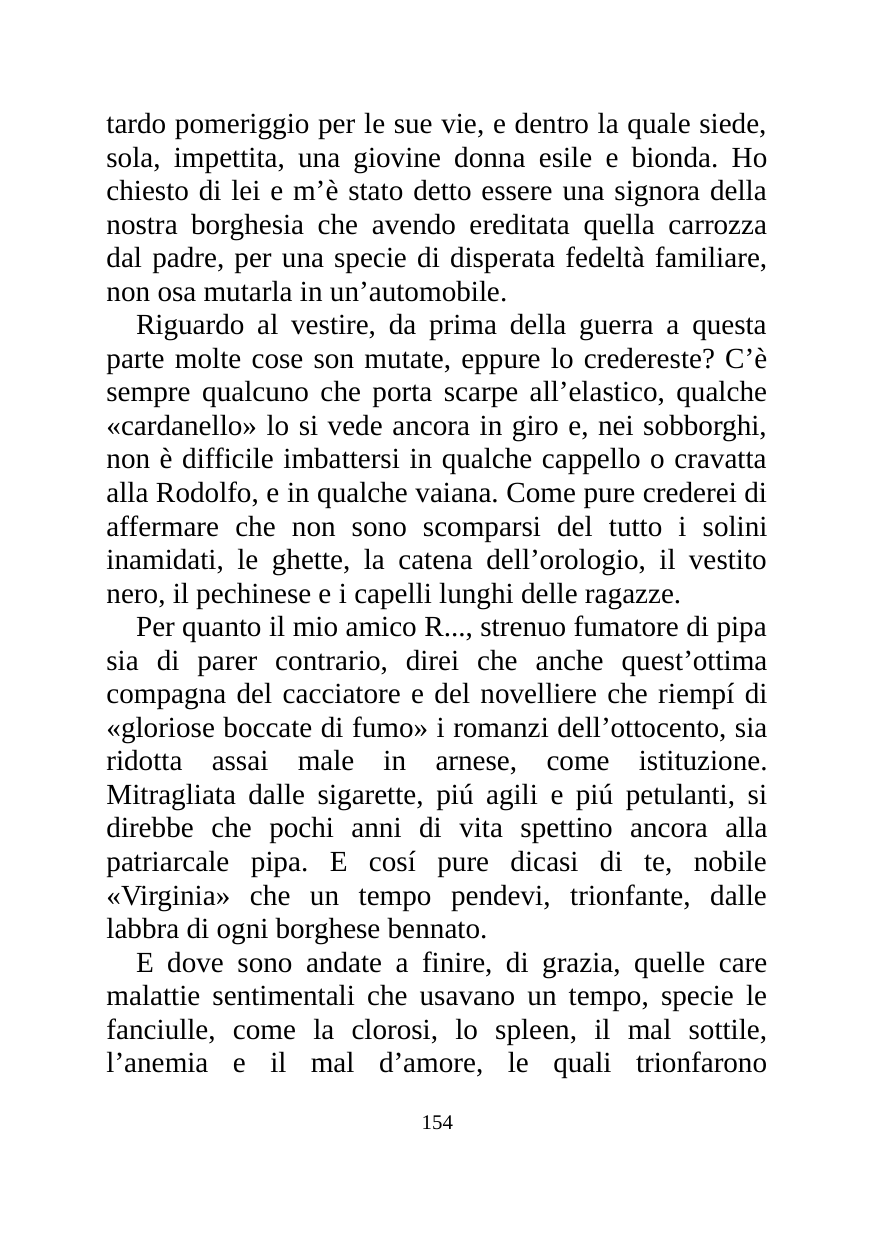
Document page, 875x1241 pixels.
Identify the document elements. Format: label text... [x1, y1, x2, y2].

text Per quanto il mio amico R..., strenuo fumatore di pipa sia di parer contrario, direi che anche quest’ottima compagna del cacciatore e del novelliere che riempí di «gloriose boccate di fumo» i romanzi dell’ottocento, sia ridotta assai male in arnese, come istituzione. Mitragliata dalle sigarette, piú agili e piú petulanti, si direbbe che pochi anni di vita spettino ancora alla patriarcale pipa. E cosí pure dicasi di te, nobile «Virginia» che un tempo pendevi, trionfante, dalle labbra di ogni borghese bennato. [106, 609, 768, 945]
text tardo pomeriggio per le sue vie, e dentro la quale siede, sola, impettita, una giovine donna esile e bionda. Ho chiesto di lei e m’è stato detto essere una signora della nostra borghesia che avendo ereditata quella carrozza dal padre, per una specie di disperata fedeltà familiare, non osa mutarla in un’automobile. [106, 106, 768, 307]
text Riguardo al vestire, da prima della guerra a questa parte molte cose son mutate, eppure lo credereste? C’è sempre qualcuno che porta scarpe all’elastico, qualche «cardanello» lo si vede ancora in giro e, nei sobborghi, non è difficile imbattersi in qualche cappello o cravatta alla Rodolfo, e in qualche vaiana. Come pure crederei di affermare che non sono scomparsi del tutto i solini inamidati, le ghette, la catena dell’orologio, il vestito nero, il pechinese e i capelli lunghi delle ragazze. [106, 307, 768, 609]
text E dove sono andate a finire, di grazia, quelle care malattie sentimentali che usavano un tempo, specie le fanciulle, come la clorosi, lo spleen, il mal sottile, l’anemia e il mal d’amore, le quali trionfarono [106, 945, 768, 1079]
